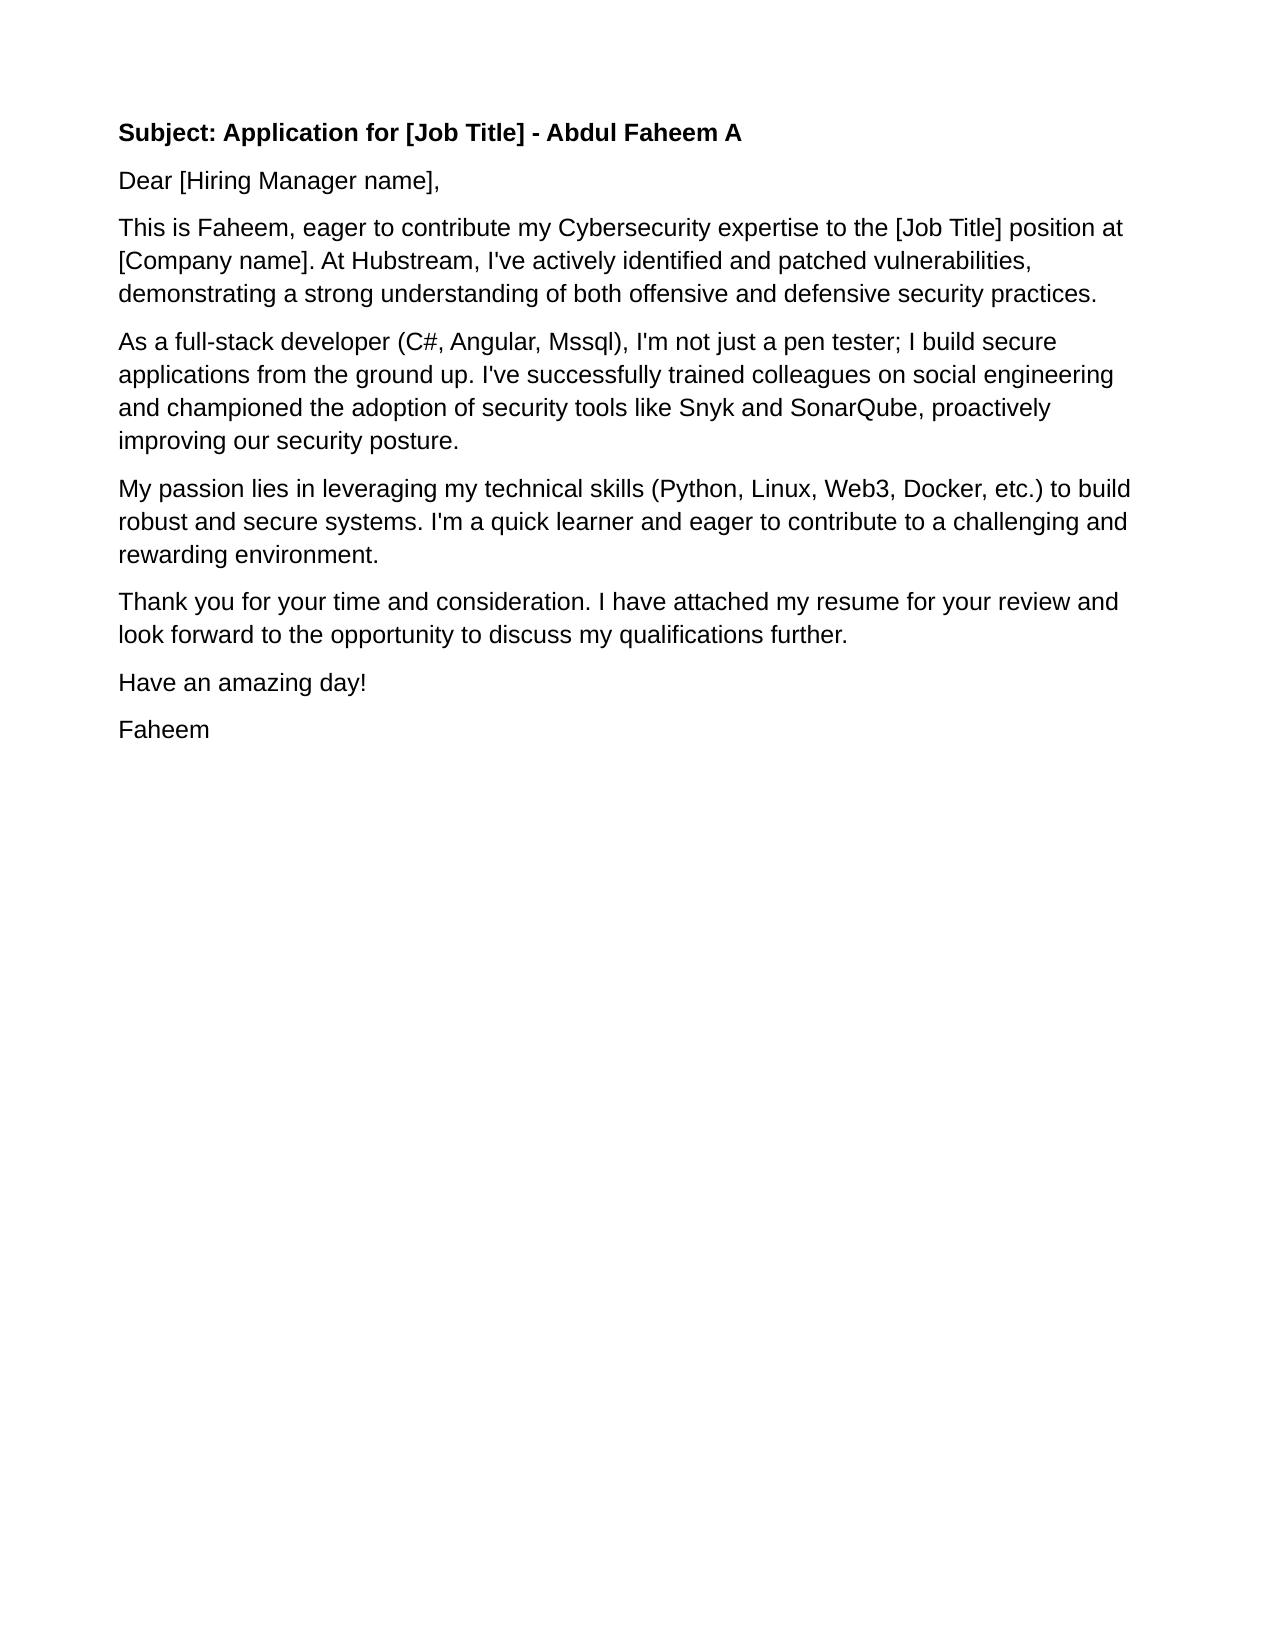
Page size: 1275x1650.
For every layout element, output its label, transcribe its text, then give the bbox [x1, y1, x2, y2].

text This is Faheem, eager to contribute my Cybersecurity expertise to the [Job Title] position at [Company name]. At Hubstream, I've actively identified and patched vulnerabilities, demonstrating a strong understanding of both offensive and defensive security practices. [118, 213, 1157, 308]
text As a full-stack developer (C#, Angular, Mssql), I'm not just a pen tester; I build secure applications from the ground up. I've successfully trained colleagues on social engineering and championed the adoption of security tools like Snyk and SonarQube, proactively improving our security posture. [118, 327, 1157, 455]
text Subject: Application for [Job Title] - Abdul Faheem A [118, 118, 1157, 147]
text My passion lies in leveraging my technical skills (Python, Linux, Web3, Docker, etc.) to build robust and secure systems. I'm a quick learner and eager to contribute to a challenging and rewarding environment. [118, 474, 1157, 568]
text Thank you for your time and consideration. I have attached my resume for your review and look forward to the opportunity to discuss my qualifications further. [118, 587, 1157, 649]
text Faheem [118, 716, 1157, 744]
text Have an amazing day! [118, 668, 1157, 697]
text Dear [Hiring Manager name], [118, 166, 1157, 194]
